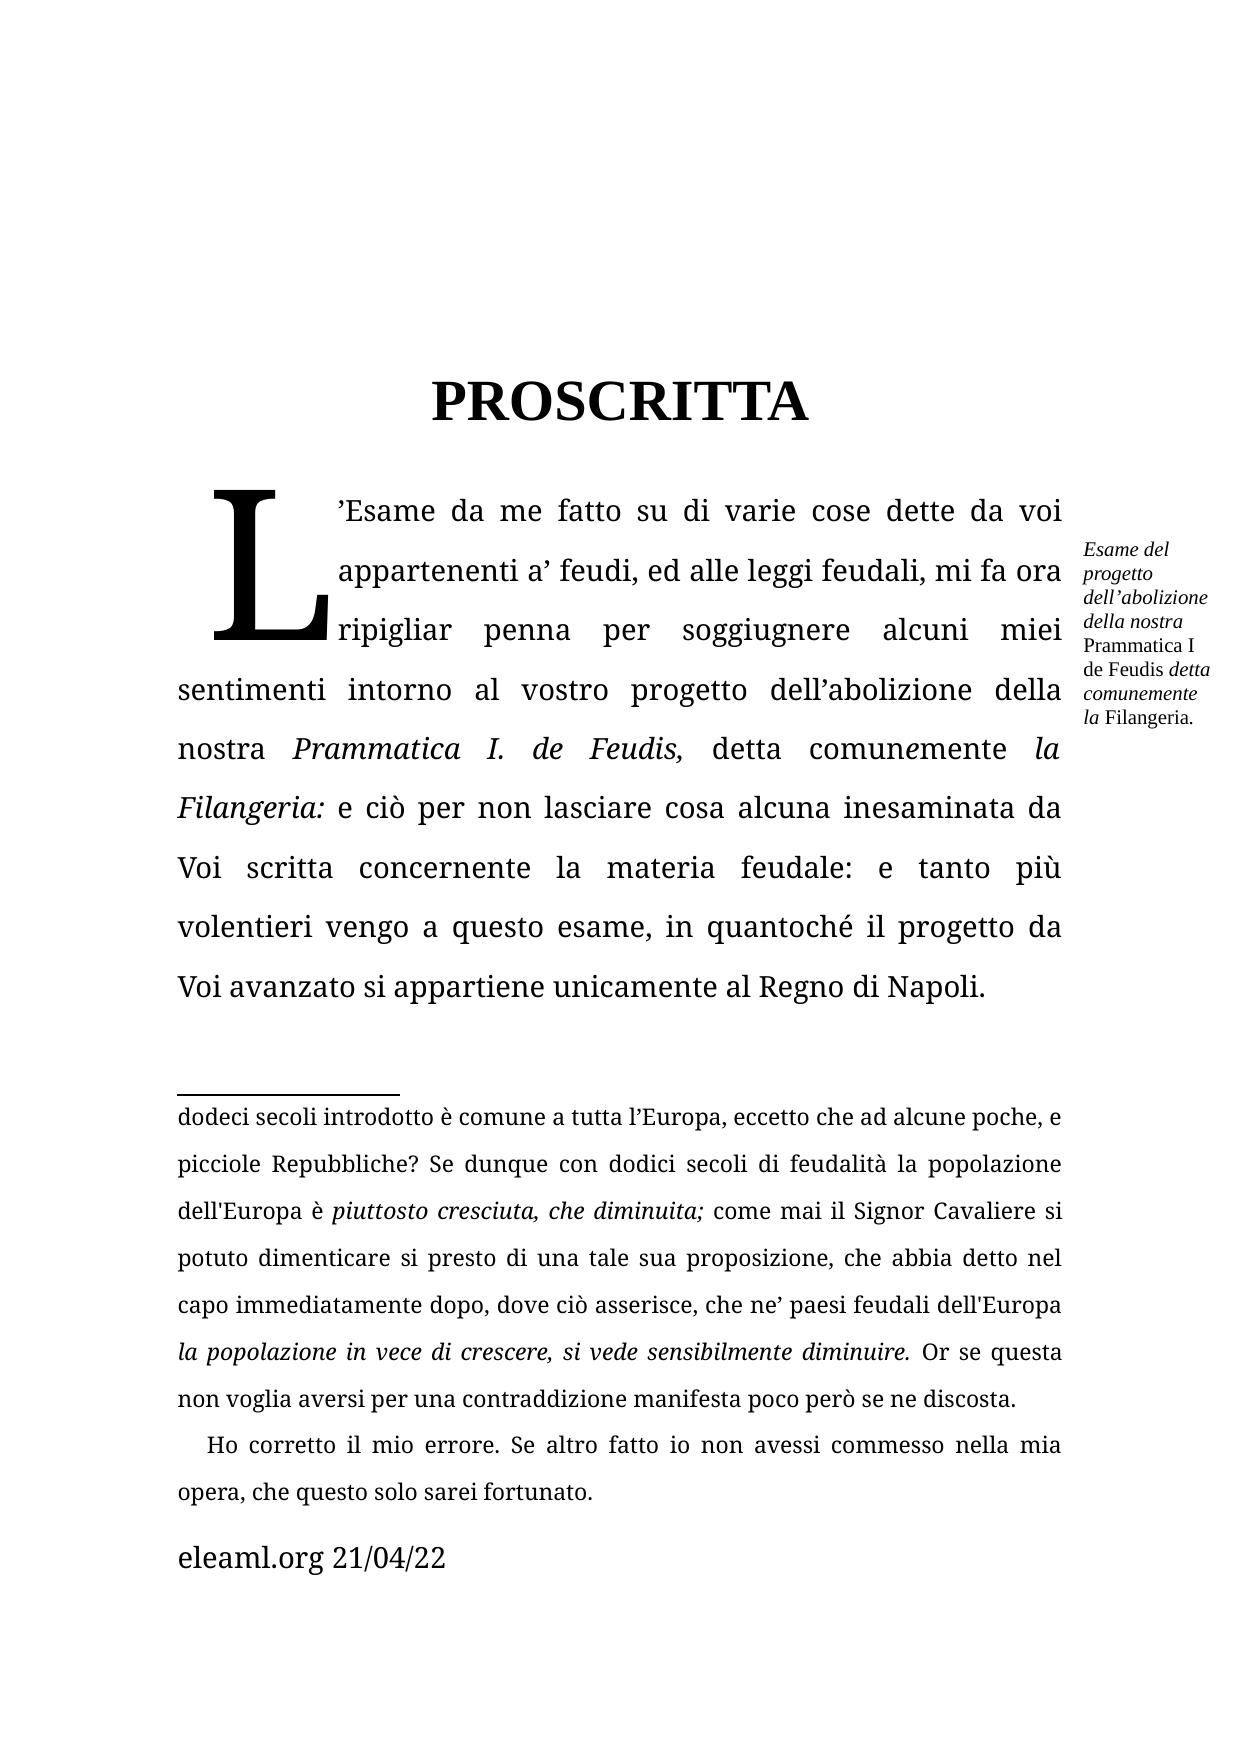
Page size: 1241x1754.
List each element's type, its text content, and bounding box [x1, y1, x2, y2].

text dodeci secoli introdotto è comune a tutta l’Europa, eccetto che ad alcune poche, e picciole Repubbliche? Se dunque con dodici secoli di feudalità la popolazione dell'Europa è piuttosto cresciuta, che diminuita; come mai il Signor Cavaliere si potuto dimenticare si presto di una tale sua proposizione, che abbia detto nel capo immediatamente dopo, dove ciò asserisce, che ne’ paesi feudali dell'Europa la popolazione in vece di crescere, si vede sensibilmente diminuire. Or se questa non voglia aversi per una contraddizione manifesta poco però se ne discosta. [177, 1101, 1063, 1414]
subtitle PROSCRITTA [177, 366, 1063, 433]
text L’Esame da me fatto su di varie cose dette da voi appartenenti a’ feudi, ed alle leggi feudali, mi fa ora ripigliar penna per soggiugnere alcuni miei sentimenti intorno al vostro progetto dell’abolizione della nostra Prammatica I. de Feudis, detta comunemente la Filangeria: e ciò per non lasciare cosa alcuna inesaminata da Voi scritta concernente la materia feudale: e tanto più volentieri vengo a questo esame, in quantoché il progetto da Voi avanzato si appartiene unicamente al Regno di Napoli. [177, 490, 1063, 1006]
text Ho corretto il mio errore. Se altro fatto io non avessi commesso nella mia opera, che questo solo sarei fortunato. [177, 1429, 1063, 1508]
